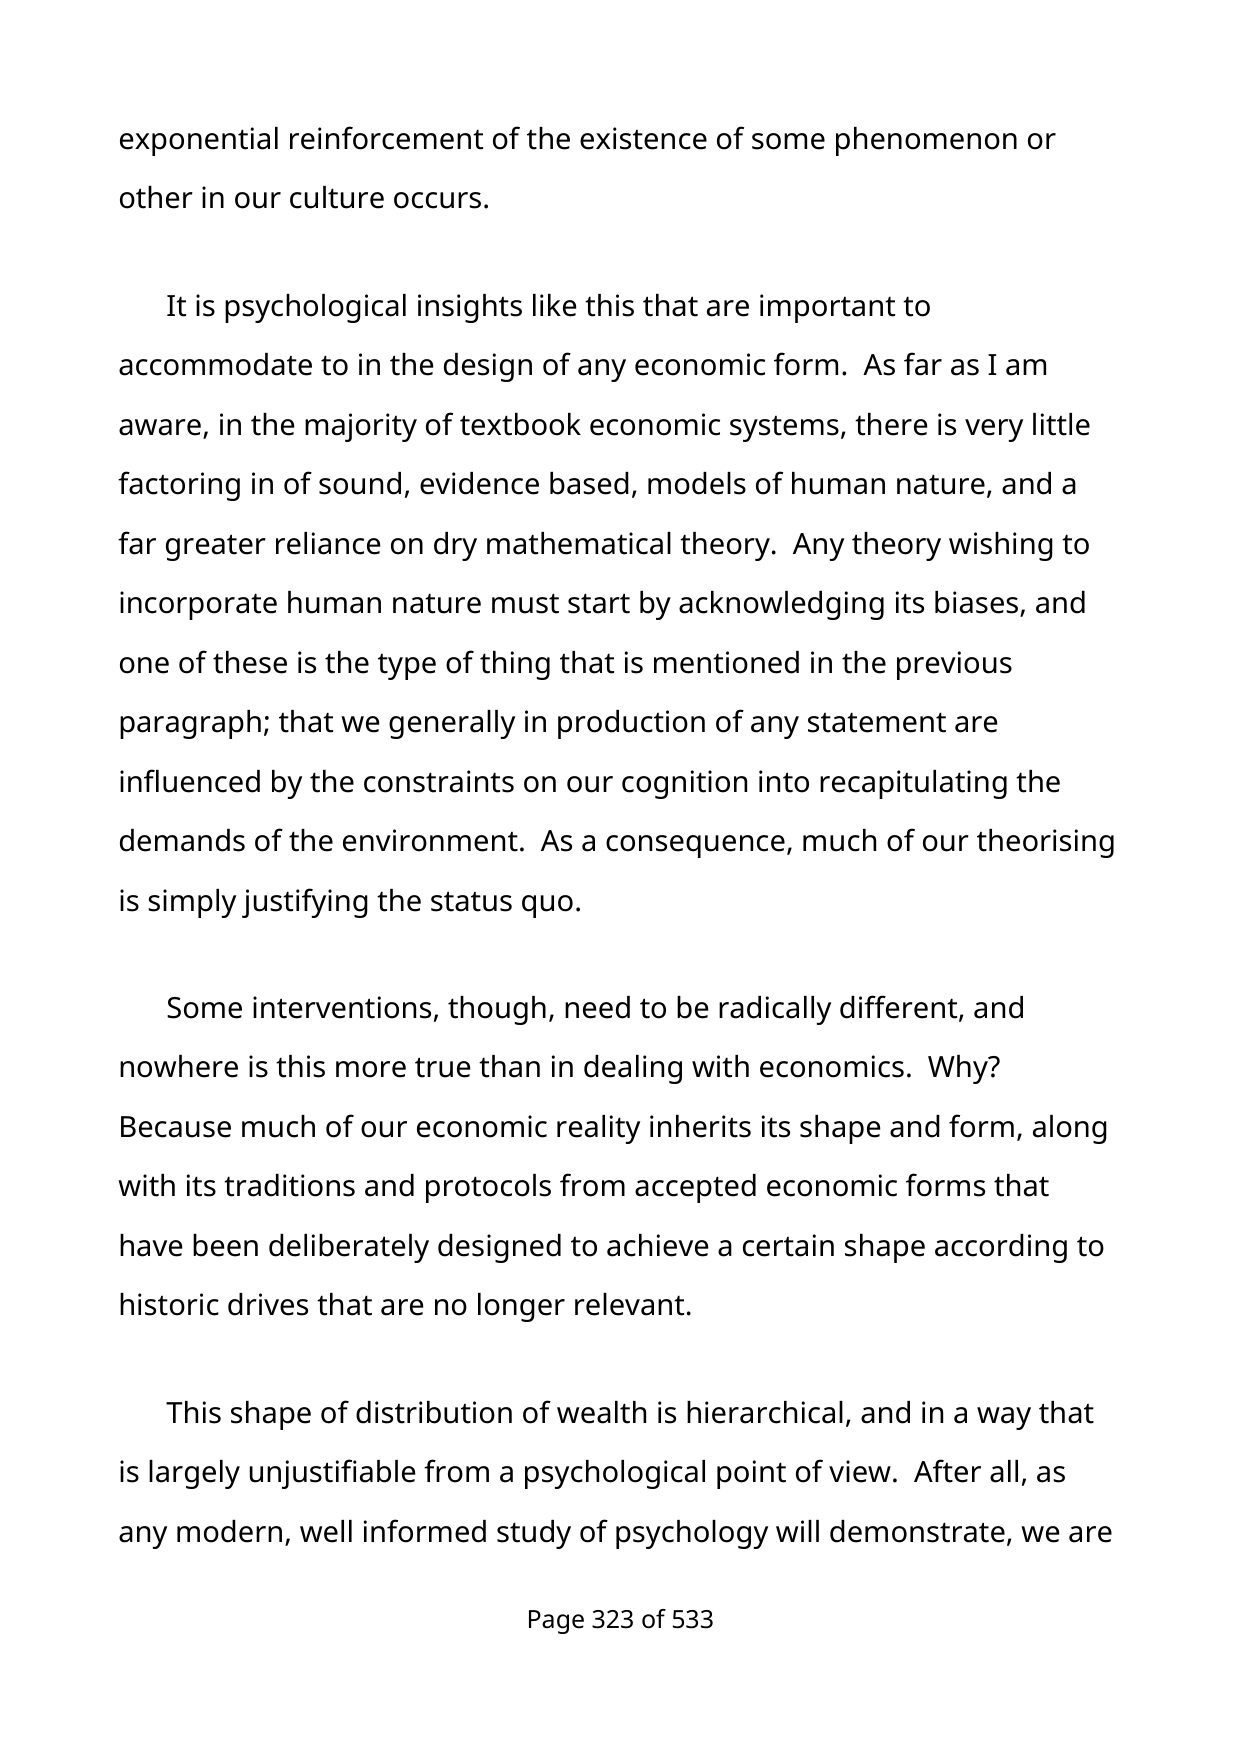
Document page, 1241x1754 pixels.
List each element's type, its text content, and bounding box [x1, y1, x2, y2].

text Some interventions, though, need to be radically different, and nowhere is this more true than in dealing with economics. Why? Because much of our economic reality inherits its shape and form, along with its traditions and protocols from accepted economic forms that have been deliberately designed to achieve a certain shape according to historic drives that are no longer relevant. [118, 987, 1122, 1324]
text exponential reinforcement of the existence of some phenomenon or other in our culture occurs. [118, 118, 1122, 217]
text This shape of distribution of wealth is hierarchical, and in a way that is largely unjustifiable from a psychological point of view. After all, as any modern, well informed study of psychology will demonstrate, we are [118, 1392, 1122, 1551]
text It is psychological insights like this that are important to accommodate to in the design of any economic form. As far as I am aware, in the majority of textbook economic systems, there is very little factoring in of sound, evidence based, models of human nature, and a far greater reliance on dry mathematical theory. Any theory wishing to incorporate human nature must start by acknowledging its biases, and one of these is the type of thing that is mentioned in the previous paragraph; that we generally in production of any statement are influenced by the constraints on our cognition into recapitulating the demands of the environment. As a consequence, much of our theorising is simply justifying the status quo. [118, 285, 1122, 919]
